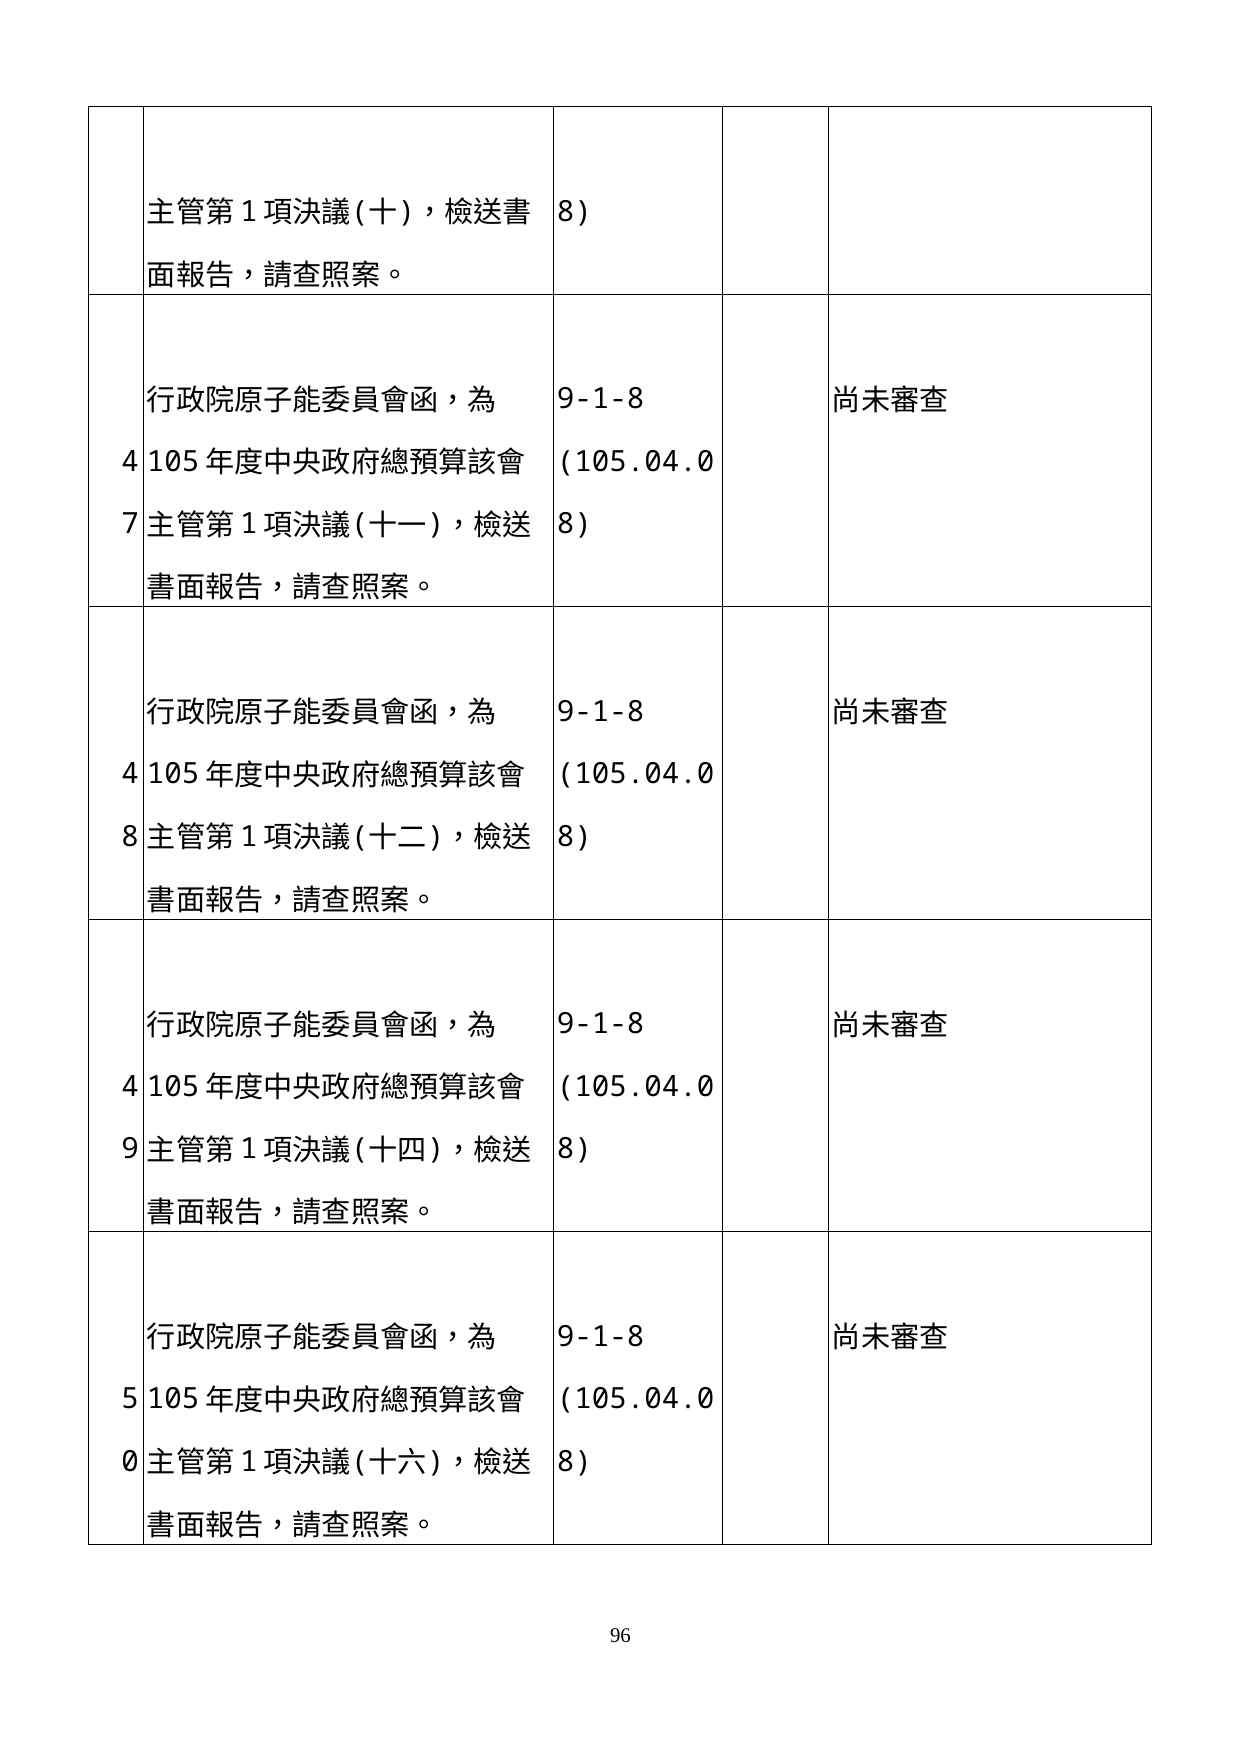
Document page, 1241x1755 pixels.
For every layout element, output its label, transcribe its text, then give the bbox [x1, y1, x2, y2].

table_cell 尚未審查 [829, 1232, 1151, 1543]
table_cell 9-1-8 (105.04.08) [554, 920, 722, 1231]
table_cell [89, 920, 143, 1231]
table_cell [89, 607, 143, 918]
table_cell [723, 295, 828, 606]
table_cell [723, 920, 828, 1231]
table_cell [89, 107, 143, 293]
table_cell 行政院原子能委員會函，為105年度中央政府總預算該會主管第1項決議(十一)，檢送書面報告，請查照案。 [144, 295, 553, 606]
table_cell 尚未審查 [829, 607, 1151, 918]
table_cell 尚未審查 [829, 920, 1151, 1231]
table_cell 9-1-8 (105.04.08) [554, 1232, 722, 1543]
table_cell [723, 607, 828, 918]
table_cell [829, 107, 1151, 293]
table_cell [723, 107, 828, 293]
table_cell 行政院原子能委員會函，為105年度中央政府總預算該會主管第1項決議(十四)，檢送書面報告，請查照案。 [144, 920, 553, 1231]
table_cell [723, 1232, 828, 1543]
table_cell 行政院原子能委員會函，為105年度中央政府總預算該會主管第1項決議(十六)，檢送書面報告，請查照案。 [144, 1232, 553, 1543]
table_cell 主管第1項決議(十)，檢送書面報告，請查照案。 [144, 107, 553, 293]
table_cell 行政院原子能委員會函，為105年度中央政府總預算該會主管第1項決議(十二)，檢送書面報告，請查照案。 [144, 607, 553, 918]
table_cell [89, 295, 143, 606]
table_cell 9-1-8 (105.04.08) [554, 295, 722, 606]
table_cell 8) [554, 107, 722, 293]
table_cell 9-1-8 (105.04.08) [554, 607, 722, 918]
table_cell 尚未審查 [829, 295, 1151, 606]
table_cell [89, 1232, 143, 1543]
